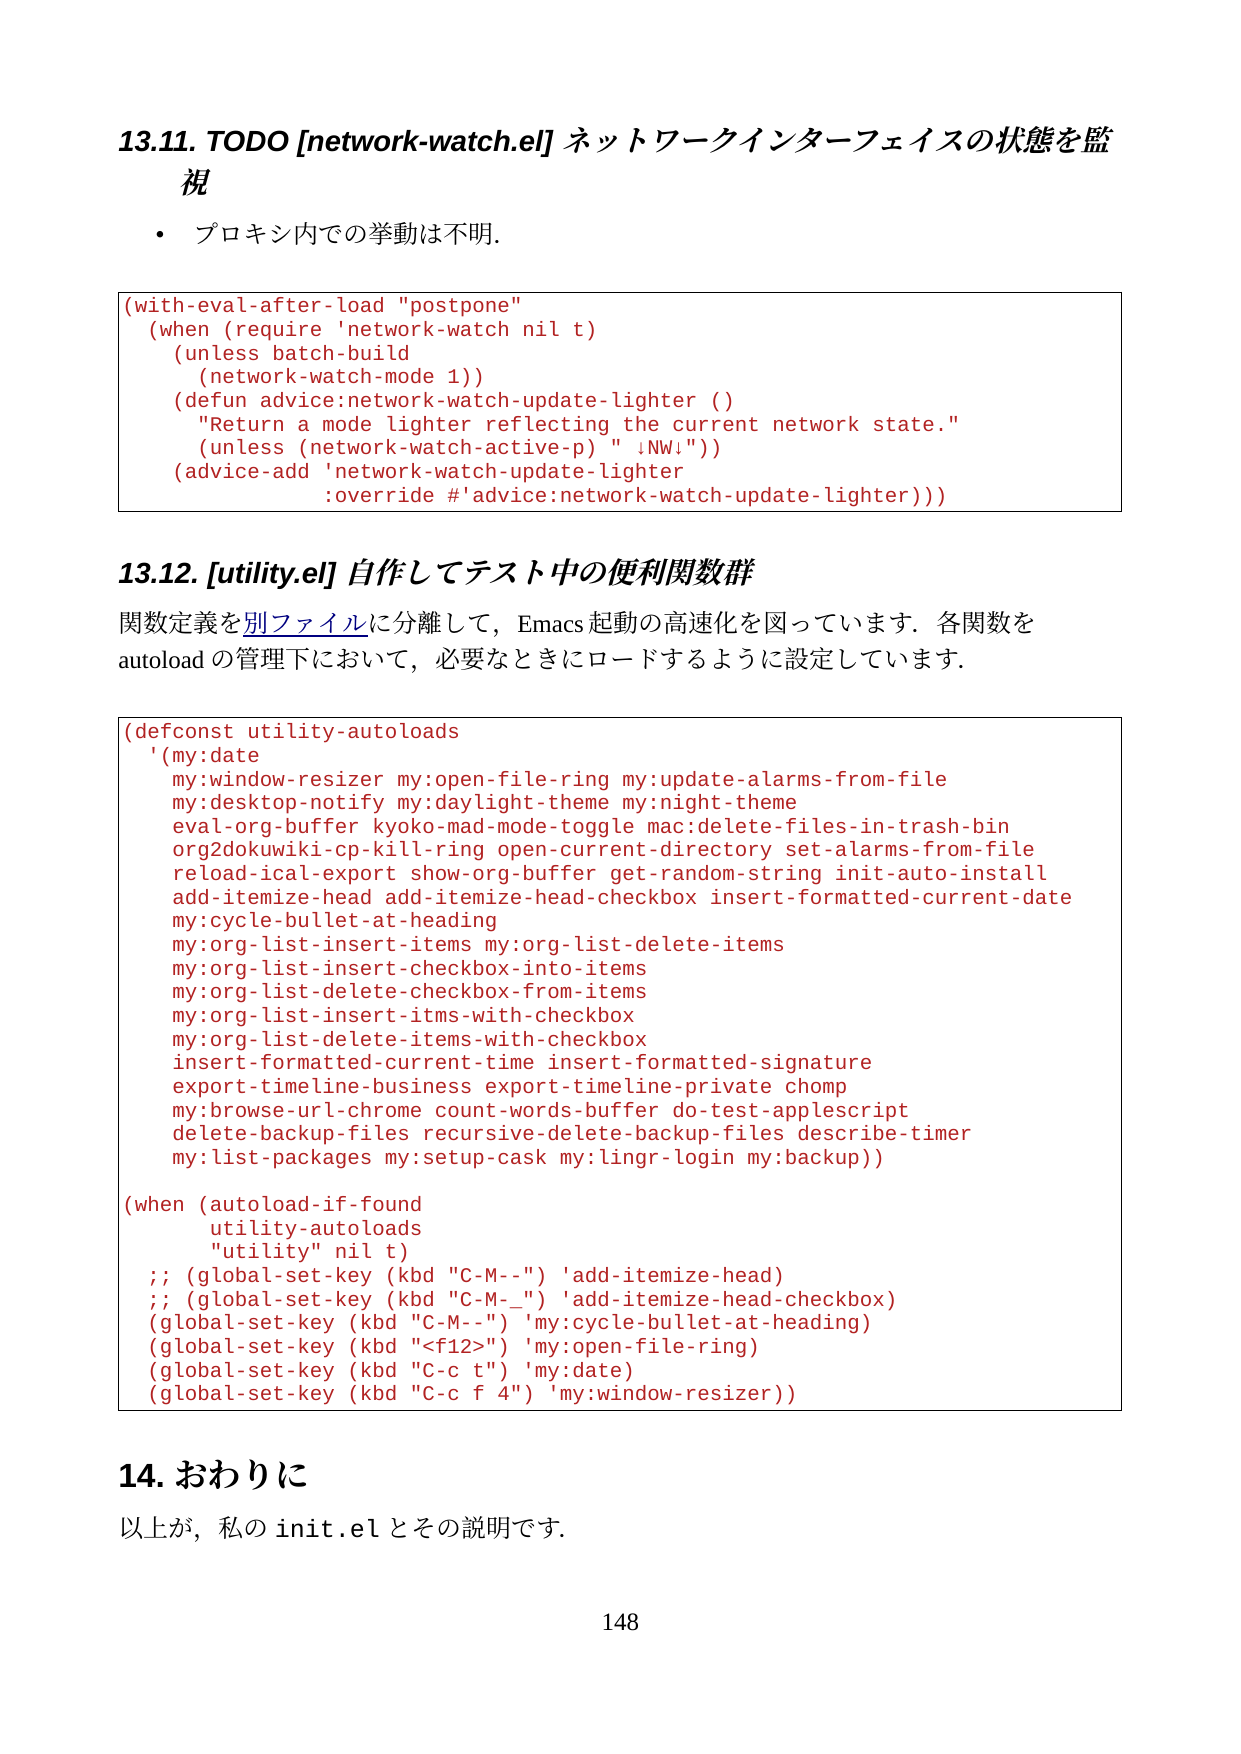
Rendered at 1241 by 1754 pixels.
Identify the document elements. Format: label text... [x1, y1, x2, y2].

text (global-set-key (kbd "C-c f 4") 'my:window-resizer)) [119, 1379, 1121, 1410]
text (network-watch-mode 1)) [119, 362, 1121, 386]
text my:org-list-insert-itms-with-checkbox [119, 1001, 1121, 1025]
subtitle おわりに [118, 1448, 1122, 1497]
text insert-formatted-current-time insert-formatted-signature [119, 1048, 1121, 1072]
text (when (require 'network-watch nil t) [119, 315, 1121, 339]
text 以上が，私の init.el とその説明です． [118, 1509, 1122, 1574]
text my:org-list-delete-checkbox-from-items [119, 977, 1121, 1001]
text my:org-list-delete-items-with-checkbox [119, 1025, 1121, 1048]
text (defun advice:network-watch-update-lighter () [119, 386, 1121, 410]
text my:desktop-notify my:daylight-theme my:night-theme [119, 788, 1121, 812]
list プロキシ内での挙動は不明． [156, 214, 1122, 279]
text (global-set-key (kbd "C-c t") 'my:date) [119, 1356, 1121, 1379]
text :override #'advice:network-watch-update-lighter))) [119, 481, 1121, 511]
text (advice-add 'network-watch-update-lighter [119, 457, 1121, 481]
text my:org-list-insert-items my:org-list-delete-items [119, 930, 1121, 954]
text delete-backup-files recursive-delete-backup-files describe-timer [119, 1119, 1121, 1143]
text org2dokuwiki-cp-kill-ring open-current-directory set-alarms-from-file [119, 836, 1121, 859]
text my:browse-url-chrome count-words-buffer do-test-applescript [119, 1096, 1121, 1119]
text ;; (global-set-key (kbd "C-M-_") 'add-itemize-head-checkbox) [119, 1285, 1121, 1308]
text add-itemize-head add-itemize-head-checkbox insert-formatted-current-date [119, 883, 1121, 906]
text (unless (network-watch-active-p) " ↓NW↓")) [119, 433, 1121, 457]
text reload-ical-export show-org-buffer get-random-string init-auto-install [119, 859, 1121, 883]
text my:window-resizer my:open-file-ring my:update-alarms-from-file [119, 764, 1121, 788]
text eval-org-buffer kyoko-mad-mode-toggle mac:delete-files-in-trash-bin [119, 812, 1121, 836]
subtitle TODO [network-watch.el] ネットワークインターフェイスの状態を監視 [118, 118, 1122, 202]
text '(my:date [119, 741, 1121, 764]
text (global-set-key (kbd "<f12>") 'my:open-file-ring) [119, 1332, 1121, 1356]
text my:cycle-bullet-at-heading [119, 906, 1121, 930]
text "utility" nil t) [119, 1237, 1121, 1261]
text 関数定義を別ファイルに分離して，Emacs起動の高速化を図っています．各関数を autoload の管理下において，必要なときにロードするように設定しています． [118, 604, 1122, 705]
text (with-eval-after-load "postpone" [119, 293, 1121, 315]
text (unless batch-build [119, 339, 1121, 362]
text my:org-list-insert-checkbox-into-items [119, 954, 1121, 977]
text "Return a mode lighter reflecting the current network state." [119, 410, 1121, 433]
text (when (autoload-if-found [119, 1190, 1121, 1214]
text (global-set-key (kbd "C-M--") 'my:cycle-bullet-at-heading) [119, 1308, 1121, 1332]
text ;; (global-set-key (kbd "C-M--") 'add-itemize-head) [119, 1261, 1121, 1285]
text my:list-packages my:setup-cask my:lingr-login my:backup)) [119, 1143, 1121, 1167]
text (defconst utility-autoloads [119, 718, 1121, 741]
text export-timeline-business export-timeline-private chomp [119, 1072, 1121, 1096]
text utility-autoloads [119, 1214, 1121, 1237]
subtitle [utility.el] 自作してテスト中の便利関数群 [118, 550, 1122, 592]
